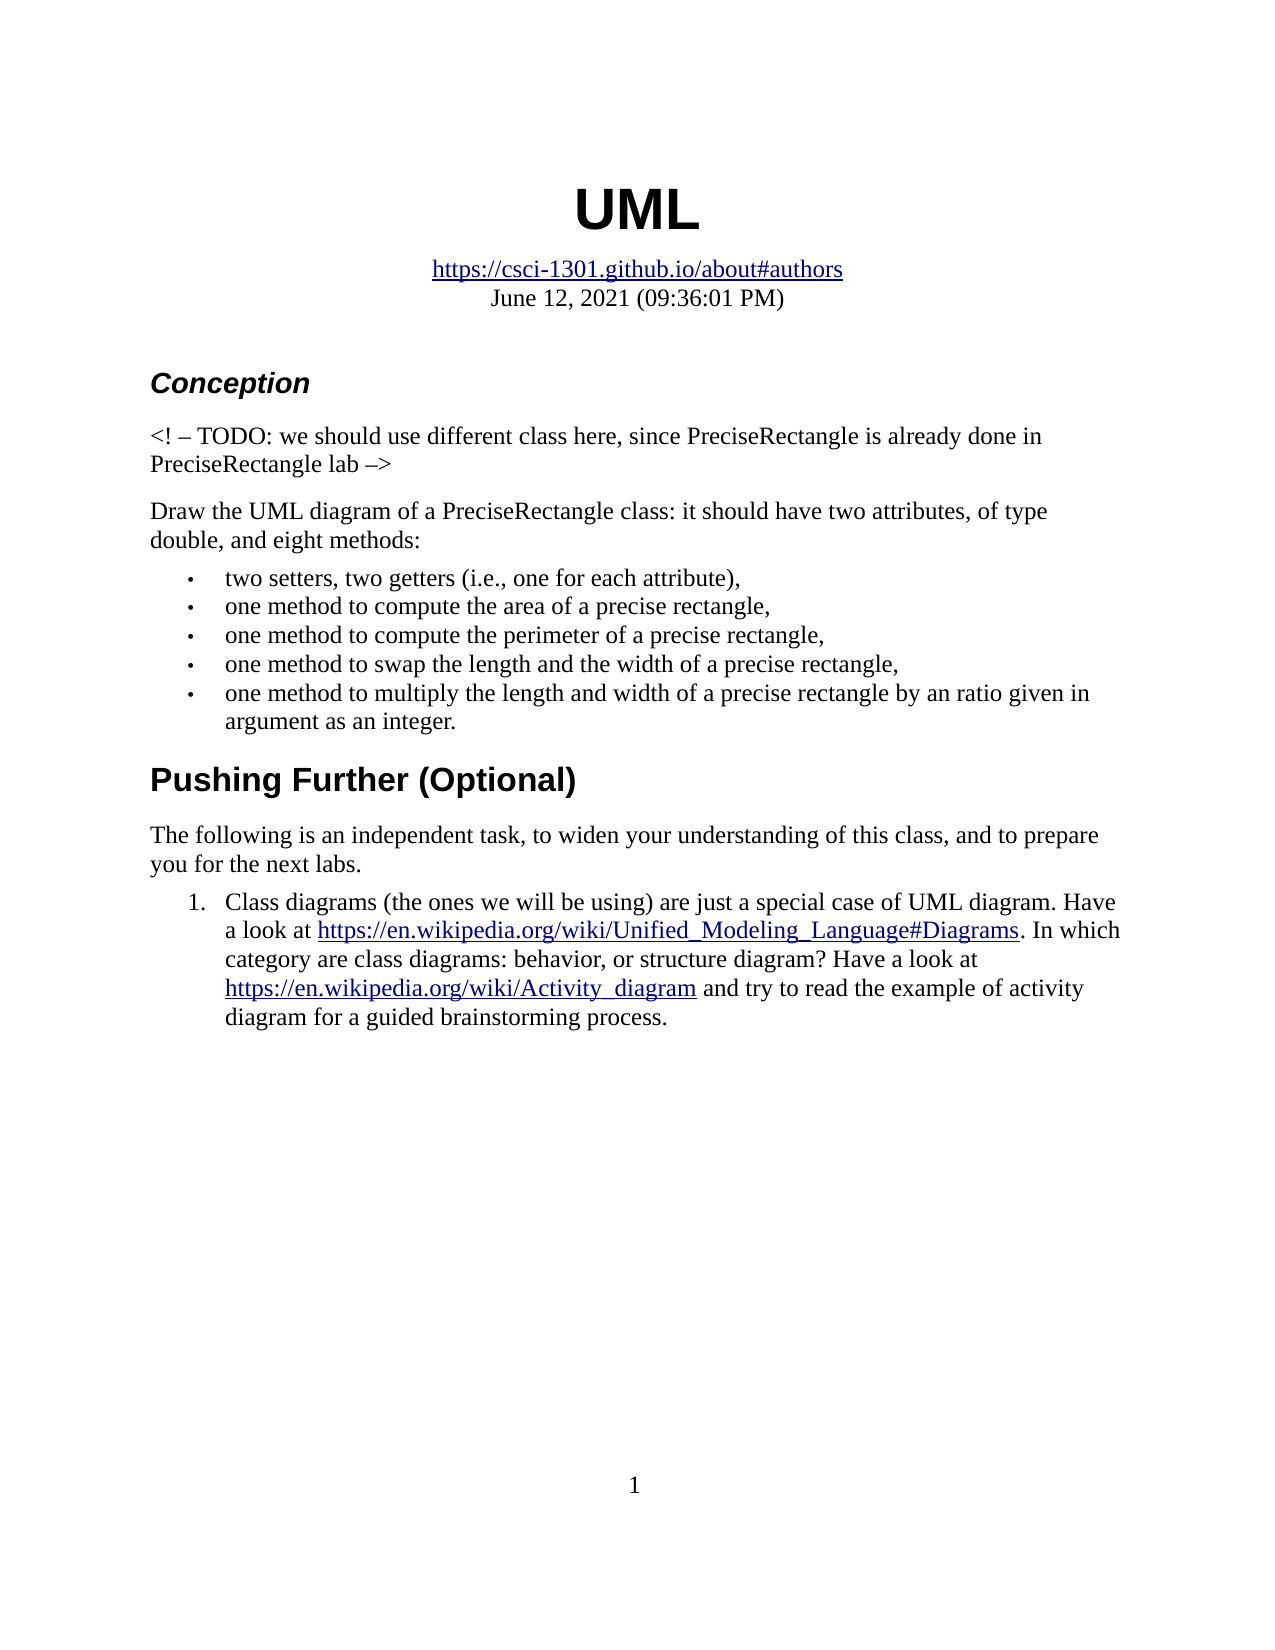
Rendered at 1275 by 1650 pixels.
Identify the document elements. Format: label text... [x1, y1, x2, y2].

list two setters, two getters (i.e., one for each attribute), [187, 563, 1125, 591]
subtitle Pushing Further (Optional) [150, 760, 1125, 799]
text June 12, 2021 (09:36:01 PM) [150, 283, 1125, 312]
list Class diagrams (the ones we will be using) are just a special case of UML diagram. Have a look at https://en.wikipedia.org/wiki/Unified_Modeling_Language#Diagrams. In which category are class diagrams: behavior, or structure diagram? Have a look at https://en.wikipedia.org/wiki/Activity_diagram and try to read the example of activity diagram for a guided brainstorming process. [187, 887, 1125, 1031]
title UML [150, 175, 1125, 242]
text Draw the UML diagram of a PreciseRectangle class: it should have two attributes, of type double, and eight methods: [150, 496, 1125, 554]
list one method to swap the length and the width of a precise rectangle, [187, 649, 1125, 678]
list one method to compute the area of a precise rectangle, [187, 591, 1125, 620]
list one method to multiply the length and width of a precise rectangle by an ratio given in argument as an integer. [187, 678, 1125, 735]
list one method to compute the perimeter of a precise rectangle, [187, 620, 1125, 649]
subtitle Conception [150, 366, 1125, 399]
text https://csci-1301.github.io/about#authors [150, 254, 1125, 283]
text <! – TODO: we should use different class here, since PreciseRectangle is already done in PreciseRectangle lab –> [150, 421, 1125, 478]
text The following is an independent task, to widen your understanding of this class, and to prepare you for the next labs. [150, 820, 1125, 878]
